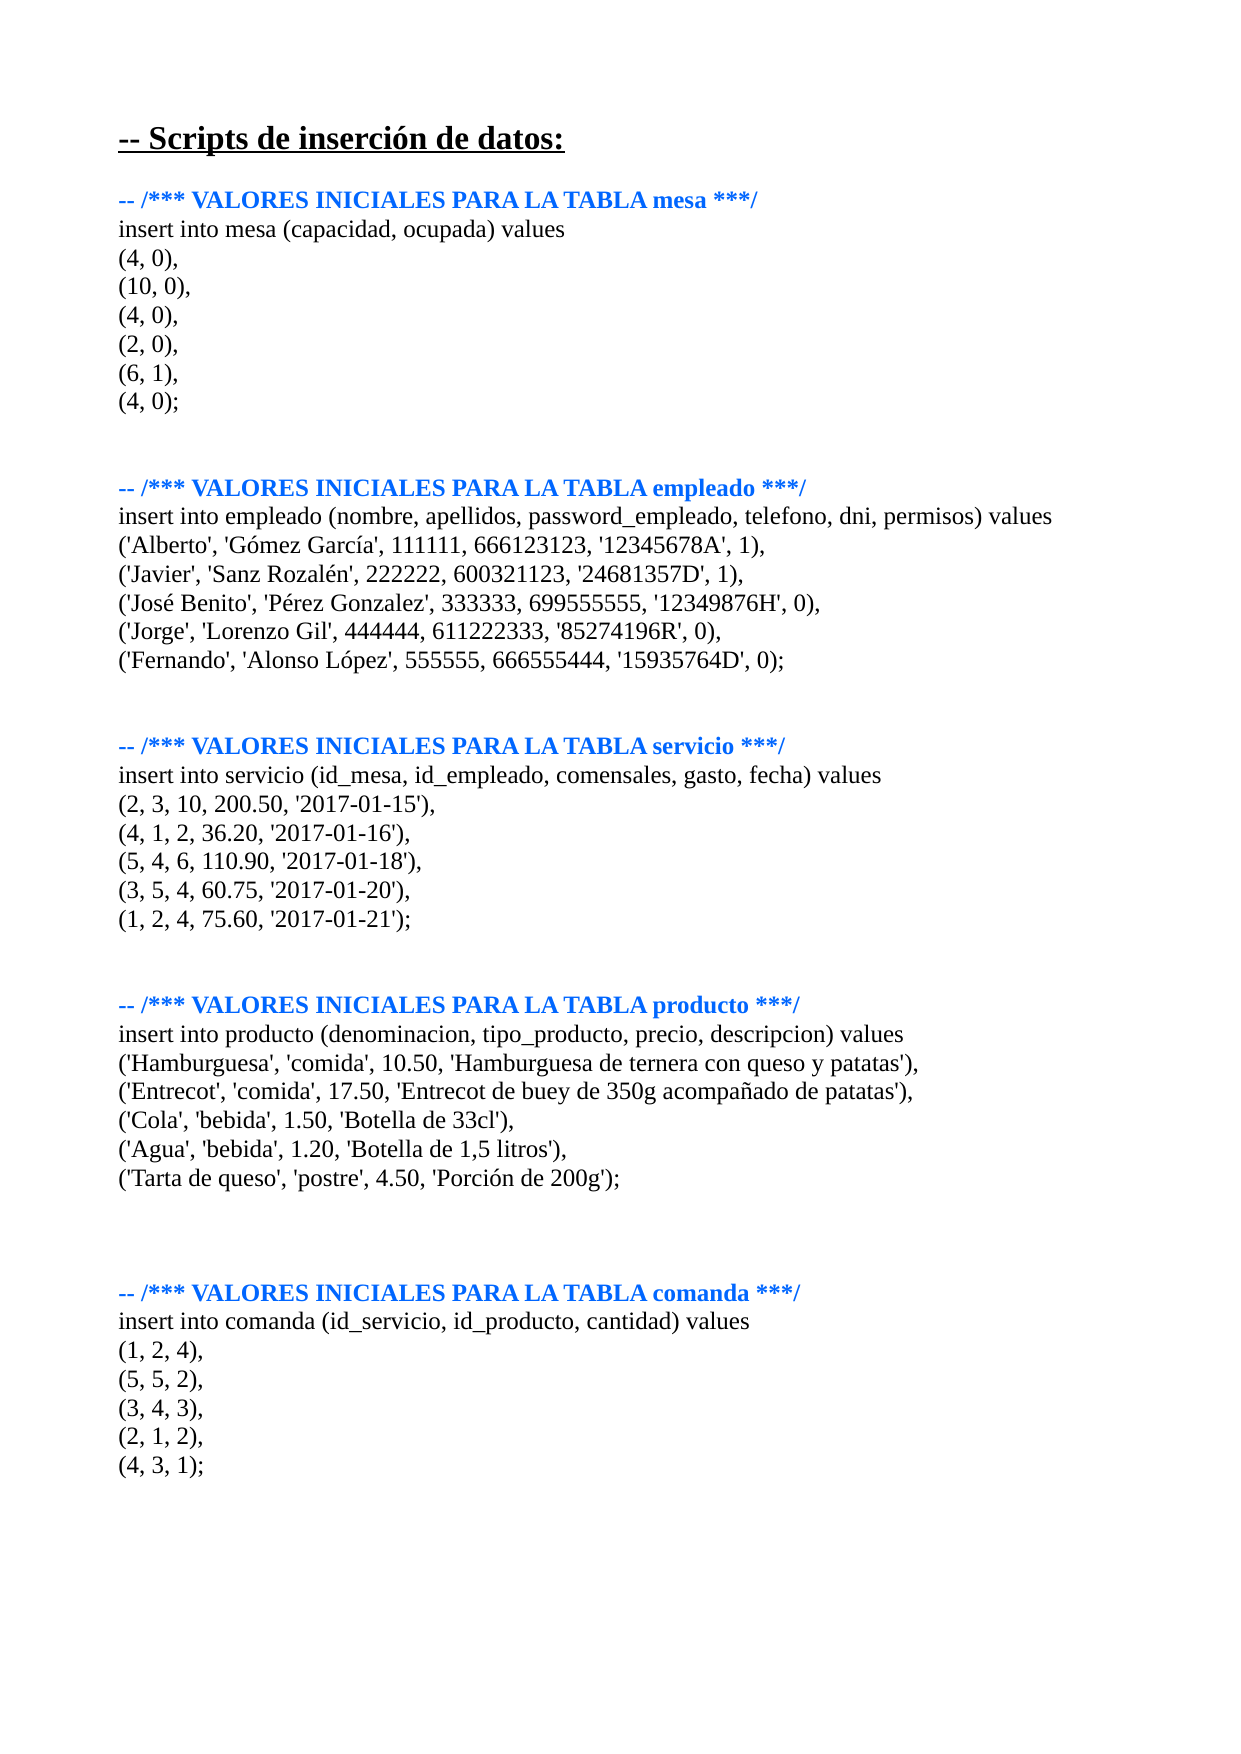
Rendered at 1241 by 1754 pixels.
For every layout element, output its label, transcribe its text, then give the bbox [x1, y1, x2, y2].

text -- /*** VALORES INICIALES PARA LA TABLA servicio ***/ [118, 731, 1122, 760]
text (10, 0), [118, 271, 1122, 300]
text (6, 1), [118, 358, 1122, 386]
text (1, 2, 4), [118, 1335, 1122, 1364]
text insert into empleado (nombre, apellidos, password_empleado, telefono, dni, permisos) values ('Alberto', 'Gómez García', 111111, 666123123, '12345678A', 1), ('Javier', 'Sanz Rozalén', 222222, 600321123, '24681357D', 1), ('José Benito', 'Pérez Gonzalez', 333333, 699555555, '12349876H', 0), ('Jorge', 'Lorenzo Gil', 444444, 611222333, '85274196R', 0), ('Fernando', 'Alonso López', 555555, 666555444, '15935764D', 0); [118, 501, 1122, 674]
text (4, 0), [118, 243, 1122, 271]
text insert into mesa (capacidad, ocupada) values [118, 214, 1122, 243]
text (3, 4, 3), [118, 1393, 1122, 1421]
text (5, 5, 2), [118, 1364, 1122, 1393]
text (4, 0); [118, 386, 1122, 415]
text -- /*** VALORES INICIALES PARA LA TABLA comanda ***/ [118, 1278, 1122, 1306]
text -- /*** VALORES INICIALES PARA LA TABLA empleado ***/ [118, 473, 1122, 501]
text -- Scripts de inserción de datos: [118, 118, 1122, 156]
text ('Agua', 'bebida', 1.20, 'Botella de 1,5 litros'), ('Tarta de queso', 'postre', 4.50, 'Porción de 200g'); [118, 1134, 1122, 1220]
text insert into comanda (id_servicio, id_producto, cantidad) values [118, 1306, 1122, 1335]
text (4, 0), [118, 300, 1122, 329]
text insert into servicio (id_mesa, id_empleado, comensales, gasto, fecha) values (2, 3, 10, 200.50, '2017-01-15'), (4, 1, 2, 36.20, '2017-01-16'), (5, 4, 6, 110.90, '2017-01-18'), (3, 5, 4, 60.75, '2017-01-20'), (1, 2, 4, 75.60, '2017-01-21'); [118, 760, 1122, 933]
text -- /*** VALORES INICIALES PARA LA TABLA producto ***/ [118, 990, 1122, 1019]
text insert into producto (denominacion, tipo_producto, precio, descripcion) values ('Hamburguesa', 'comida', 10.50, 'Hamburguesa de ternera con queso y patatas'), ('Entrecot', 'comida', 17.50, 'Entrecot de buey de 350g acompañado de patatas'), ('Cola', 'bebida', 1.50, 'Botella de 33cl'), [118, 1019, 1122, 1134]
text (4, 3, 1); [118, 1450, 1122, 1479]
text -- /*** VALORES INICIALES PARA LA TABLA mesa ***/ [118, 185, 1122, 214]
text (2, 1, 2), [118, 1421, 1122, 1450]
text (2, 0), [118, 329, 1122, 358]
